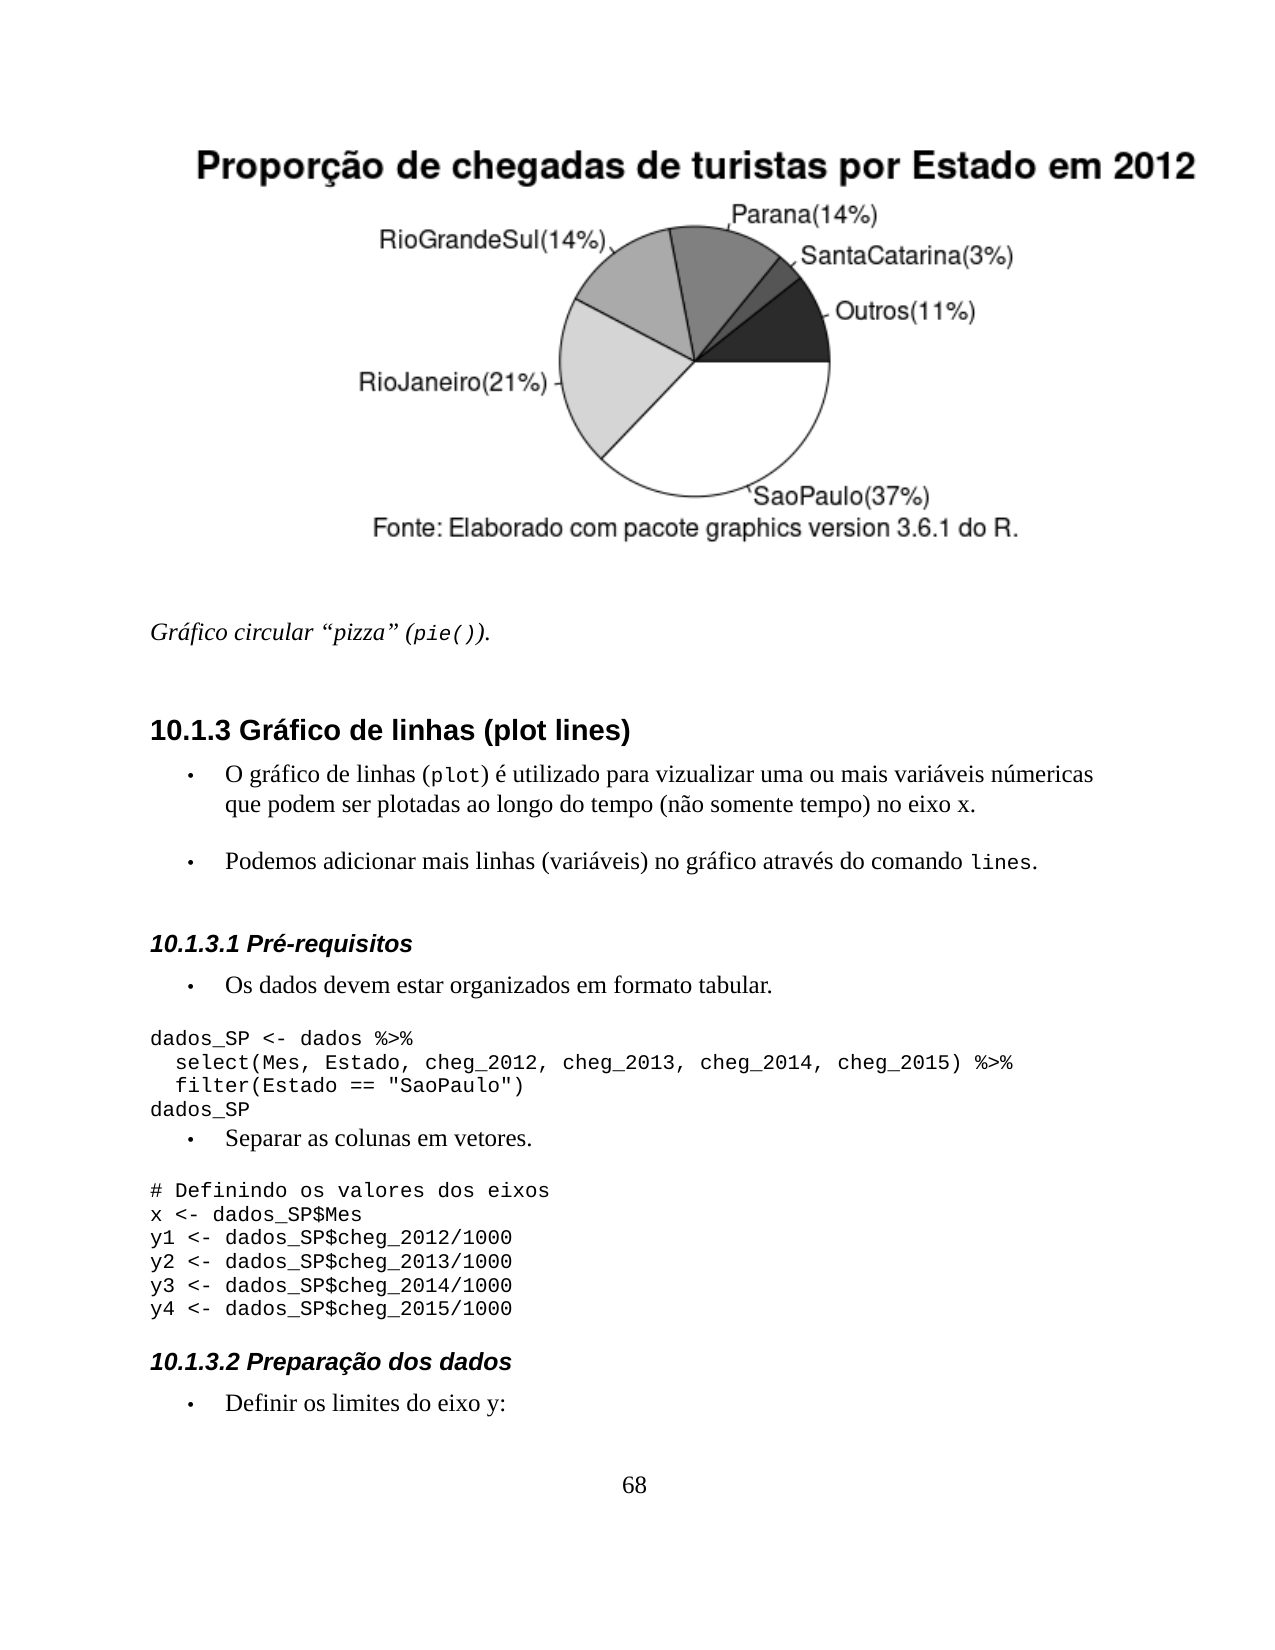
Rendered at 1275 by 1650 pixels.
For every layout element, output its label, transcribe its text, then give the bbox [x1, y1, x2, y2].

subtitle 10.1.3.1 Pré-requisitos [150, 929, 1125, 958]
text y2 <- dados_SP$cheg_2013/1000 [150, 1251, 1125, 1275]
subtitle 10.1.3.2 Preparação dos dados [150, 1347, 1125, 1376]
text y4 <- dados_SP$cheg_2015/1000 [150, 1298, 1125, 1322]
text select(Mes, Estado, cheg_2012, cheg_2013, cheg_2014, cheg_2015) %>% [150, 1052, 1125, 1075]
text dados_SP <- dados %>% [150, 1028, 1125, 1052]
text y1 <- dados_SP$cheg_2012/1000 [150, 1227, 1125, 1251]
text Gráfico circular “pizza” (pie()). [150, 617, 1125, 647]
list Separar as colunas em vetores. [187, 1123, 1125, 1180]
list Podemos adicionar mais linhas (variáveis) no gráfico através do comando lines. [187, 846, 1125, 904]
list Os dados devem estar organizados em formato tabular. [187, 971, 1125, 1028]
list Definir os limites do eixo y: [187, 1388, 1125, 1417]
text filter(Estado == "SaoPaulo") [150, 1075, 1125, 1099]
subtitle 10.1.3 Gráfico de linhas (plot lines) [150, 713, 1125, 747]
text dados_SP [150, 1099, 1125, 1123]
text # Definindo os valores dos eixos [150, 1180, 1125, 1204]
text x <- dados_SP$Mes [150, 1204, 1125, 1227]
text y3 <- dados_SP$cheg_2014/1000 [150, 1275, 1125, 1298]
picture [150, 150, 1240, 605]
list O gráfico de linhas (plot) é utilizado para vizualizar uma ou mais variáveis númericas que podem ser plotadas ao longo do tempo (não somente tempo) no eixo x. [187, 759, 1125, 846]
